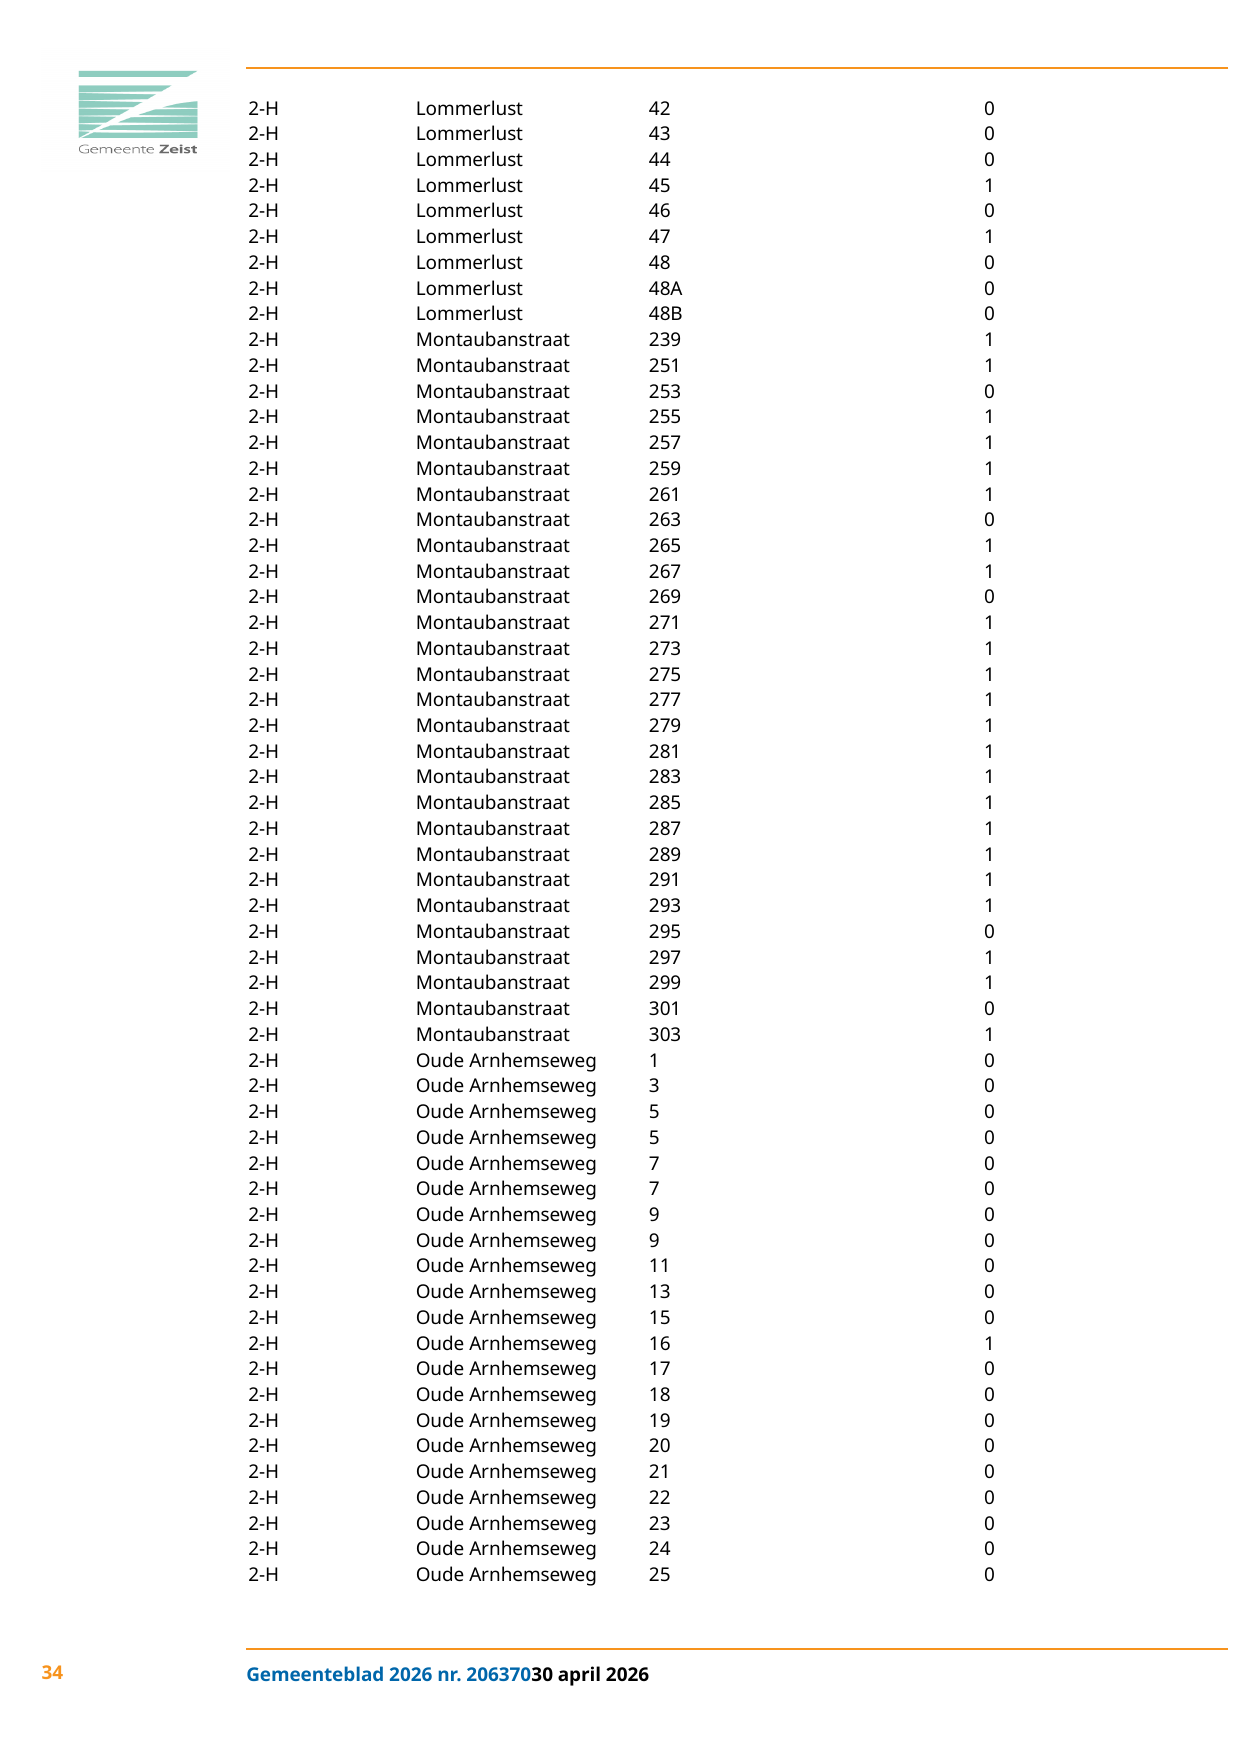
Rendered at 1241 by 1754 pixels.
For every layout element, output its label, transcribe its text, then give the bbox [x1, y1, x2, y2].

table_cell [816, 1124, 984, 1150]
table_cell 0 [984, 146, 1152, 172]
table_cell 48 [649, 249, 816, 275]
table_cell 295 [649, 918, 816, 944]
table_cell Montaubanstraat [416, 404, 649, 429]
table_cell 7 [649, 1175, 816, 1201]
table_cell 2-H [248, 841, 416, 867]
table_cell 2-H [248, 506, 416, 532]
table_cell Montaubanstraat [416, 944, 649, 969]
table_cell 293 [649, 893, 816, 918]
table_cell Montaubanstraat [416, 815, 649, 841]
table_cell 1 [984, 429, 1152, 455]
table_cell 0 [984, 1510, 1152, 1536]
table_cell 0 [984, 1536, 1152, 1561]
table_cell 0 [984, 1073, 1152, 1098]
table_cell 257 [649, 429, 816, 455]
table_cell [816, 1561, 984, 1587]
table_cell 21 [649, 1459, 816, 1484]
table_cell 251 [649, 352, 816, 378]
table_cell 1 [984, 455, 1152, 481]
table_cell 297 [649, 944, 816, 969]
table_cell Montaubanstraat [416, 429, 649, 455]
table_cell [816, 790, 984, 815]
table_cell 2-H [248, 584, 416, 609]
table_cell 1 [984, 738, 1152, 764]
table_cell 2-H [248, 1278, 416, 1304]
table_cell 275 [649, 661, 816, 687]
table_cell 13 [649, 1278, 816, 1304]
table_cell 43 [649, 121, 816, 146]
table_cell [816, 198, 984, 223]
table_cell 42 [649, 95, 816, 121]
table_cell 1 [984, 532, 1152, 558]
table_cell 287 [649, 815, 816, 841]
table_cell [816, 1227, 984, 1253]
table_cell 2-H [248, 95, 416, 121]
table_cell 273 [649, 635, 816, 661]
table_cell Montaubanstraat [416, 1021, 649, 1047]
table_cell 1 [984, 224, 1152, 249]
table_cell 259 [649, 455, 816, 481]
table_cell [816, 687, 984, 712]
table_cell 2-H [248, 1124, 416, 1150]
table_cell 289 [649, 841, 816, 867]
table_cell 267 [649, 558, 816, 584]
table_cell 0 [984, 918, 1152, 944]
table_cell [816, 506, 984, 532]
table_cell [816, 1433, 984, 1458]
table_cell 0 [984, 1356, 1152, 1381]
table_cell Montaubanstraat [416, 558, 649, 584]
table_cell 47 [649, 224, 816, 249]
table_cell 269 [649, 584, 816, 609]
table_cell 1 [984, 1021, 1152, 1047]
table_cell Montaubanstraat [416, 506, 649, 532]
table_cell 2-H [248, 481, 416, 506]
table_cell 2-H [248, 815, 416, 841]
table_cell Montaubanstraat [416, 841, 649, 867]
table_cell 2-H [248, 455, 416, 481]
table_cell 0 [984, 1278, 1152, 1304]
table_cell 2-H [248, 1150, 416, 1175]
table_cell 2-H [248, 326, 416, 352]
table_cell Montaubanstraat [416, 712, 649, 738]
table_cell Oude Arnhemseweg [416, 1561, 649, 1587]
table_cell [816, 481, 984, 506]
table_cell [816, 558, 984, 584]
table_cell 1 [984, 790, 1152, 815]
table_cell 2-H [248, 1073, 416, 1098]
table_cell [816, 249, 984, 275]
table_cell 1 [984, 635, 1152, 661]
table_cell [816, 970, 984, 995]
table_cell [816, 1304, 984, 1330]
table_cell 2-H [248, 1433, 416, 1458]
table_cell 2-H [248, 275, 416, 301]
table_cell 2-H [248, 198, 416, 223]
table_cell 20 [649, 1433, 816, 1458]
table_cell 1 [984, 558, 1152, 584]
table_cell 0 [984, 1098, 1152, 1124]
table_cell [816, 532, 984, 558]
table_cell 1 [984, 815, 1152, 841]
table_cell 2-H [248, 1253, 416, 1278]
table_cell 279 [649, 712, 816, 738]
table_cell 0 [984, 1561, 1152, 1587]
table_cell 5 [649, 1124, 816, 1150]
table_cell 11 [649, 1253, 816, 1278]
table_cell 281 [649, 738, 816, 764]
table_cell 2-H [248, 867, 416, 892]
table_cell 0 [984, 1175, 1152, 1201]
table_cell [816, 1278, 984, 1304]
table_cell Oude Arnhemseweg [416, 1304, 649, 1330]
table_cell Oude Arnhemseweg [416, 1201, 649, 1227]
table_cell [816, 1484, 984, 1510]
table_cell [816, 352, 984, 378]
table_cell 0 [984, 995, 1152, 1021]
table_cell 1 [984, 172, 1152, 198]
table_cell 2-H [248, 1459, 416, 1484]
table_cell 1 [984, 326, 1152, 352]
table_cell 2-H [248, 1510, 416, 1536]
table_cell Montaubanstraat [416, 481, 649, 506]
table_cell [816, 815, 984, 841]
table_cell 46 [649, 198, 816, 223]
table_cell 2-H [248, 1536, 416, 1561]
table_cell 25 [649, 1561, 816, 1587]
table_cell Montaubanstraat [416, 738, 649, 764]
table_cell 0 [984, 1459, 1152, 1484]
table_cell 2-H [248, 352, 416, 378]
table_cell 2-H [248, 764, 416, 789]
table_cell 2-H [248, 249, 416, 275]
table_cell Lommerlust [416, 198, 649, 223]
table_cell 17 [649, 1356, 816, 1381]
table_cell Montaubanstraat [416, 790, 649, 815]
table_cell 2-H [248, 429, 416, 455]
table_cell 3 [649, 1073, 816, 1098]
table_cell 0 [984, 378, 1152, 403]
table_cell 5 [649, 1098, 816, 1124]
table_cell Oude Arnhemseweg [416, 1253, 649, 1278]
table_cell 0 [984, 506, 1152, 532]
table_cell [816, 146, 984, 172]
table_cell Montaubanstraat [416, 995, 649, 1021]
table_cell 261 [649, 481, 816, 506]
table_cell 2-H [248, 1330, 416, 1356]
table_cell 1 [984, 712, 1152, 738]
table_cell 239 [649, 326, 816, 352]
table_cell [816, 609, 984, 635]
table_cell [816, 172, 984, 198]
table_cell [816, 841, 984, 867]
table_cell Oude Arnhemseweg [416, 1278, 649, 1304]
table_cell 2-H [248, 1484, 416, 1510]
table_cell Oude Arnhemseweg [416, 1433, 649, 1458]
table_cell 2-H [248, 532, 416, 558]
table_cell Lommerlust [416, 121, 649, 146]
table_cell [816, 1330, 984, 1356]
table_cell Montaubanstraat [416, 867, 649, 892]
table_cell 2-H [248, 1227, 416, 1253]
table_cell 2-H [248, 918, 416, 944]
table_cell [816, 1381, 984, 1407]
table_cell 9 [649, 1201, 816, 1227]
table_cell [816, 1253, 984, 1278]
table_cell 2-H [248, 687, 416, 712]
table_cell 23 [649, 1510, 816, 1536]
table_cell [816, 893, 984, 918]
table_cell [816, 404, 984, 429]
table_cell Lommerlust [416, 275, 649, 301]
table_cell 1 [984, 867, 1152, 892]
table_cell Lommerlust [416, 249, 649, 275]
table_cell 301 [649, 995, 816, 1021]
table_cell 48B [649, 301, 816, 326]
table_cell [816, 738, 984, 764]
table_cell [816, 378, 984, 403]
table_cell Lommerlust [416, 172, 649, 198]
table_cell [816, 1356, 984, 1381]
table_cell [816, 1175, 984, 1201]
table_cell 2-H [248, 1098, 416, 1124]
table_cell 15 [649, 1304, 816, 1330]
table_cell Montaubanstraat [416, 764, 649, 789]
table_cell Oude Arnhemseweg [416, 1407, 649, 1433]
table_cell Montaubanstraat [416, 352, 649, 378]
table_cell Montaubanstraat [416, 635, 649, 661]
table_cell 1 [984, 661, 1152, 687]
table_cell [816, 1201, 984, 1227]
table_cell 2-H [248, 609, 416, 635]
table_cell 2-H [248, 1381, 416, 1407]
table_cell [816, 121, 984, 146]
table_cell [816, 584, 984, 609]
table_cell Montaubanstraat [416, 378, 649, 403]
table_cell 1 [984, 352, 1152, 378]
table_cell [816, 95, 984, 121]
table_cell 0 [984, 1381, 1152, 1407]
table_cell 2-H [248, 1021, 416, 1047]
table_cell 1 [984, 481, 1152, 506]
table_cell 0 [984, 1253, 1152, 1278]
table_cell [816, 455, 984, 481]
table_cell [816, 995, 984, 1021]
table_cell 24 [649, 1536, 816, 1561]
table_cell 9 [649, 1227, 816, 1253]
table_cell 2-H [248, 712, 416, 738]
table_cell [816, 1150, 984, 1175]
table_cell 2-H [248, 1047, 416, 1072]
table_cell 0 [984, 1150, 1152, 1175]
table_cell 0 [984, 95, 1152, 121]
table_cell Oude Arnhemseweg [416, 1536, 649, 1561]
table_cell Montaubanstraat [416, 326, 649, 352]
table_cell 271 [649, 609, 816, 635]
table_cell 0 [984, 1124, 1152, 1150]
table_cell [816, 275, 984, 301]
table_cell Montaubanstraat [416, 918, 649, 944]
table_cell 283 [649, 764, 816, 789]
table_cell 2-H [248, 893, 416, 918]
table_cell 303 [649, 1021, 816, 1047]
table_cell Montaubanstraat [416, 584, 649, 609]
table_cell [816, 918, 984, 944]
table_cell 0 [984, 1047, 1152, 1072]
table_cell 16 [649, 1330, 816, 1356]
table_cell 2-H [248, 146, 416, 172]
table_cell Oude Arnhemseweg [416, 1175, 649, 1201]
table_cell 2-H [248, 1356, 416, 1381]
table_cell Montaubanstraat [416, 893, 649, 918]
table_cell 291 [649, 867, 816, 892]
table_cell 0 [984, 121, 1152, 146]
table_cell Oude Arnhemseweg [416, 1047, 649, 1072]
table_cell Oude Arnhemseweg [416, 1459, 649, 1484]
table_cell 1 [984, 404, 1152, 429]
table_cell 265 [649, 532, 816, 558]
table_cell Montaubanstraat [416, 609, 649, 635]
table_cell Montaubanstraat [416, 532, 649, 558]
table_cell 2-H [248, 635, 416, 661]
table_cell Oude Arnhemseweg [416, 1381, 649, 1407]
table_cell 1 [984, 970, 1152, 995]
table_cell 0 [984, 198, 1152, 223]
table_cell 0 [984, 249, 1152, 275]
table_cell [816, 1536, 984, 1561]
table_cell [816, 867, 984, 892]
table_cell 0 [984, 1304, 1152, 1330]
table_cell 7 [649, 1150, 816, 1175]
table_cell Lommerlust [416, 146, 649, 172]
table_cell 2-H [248, 790, 416, 815]
table_cell 0 [984, 1433, 1152, 1458]
table_cell 22 [649, 1484, 816, 1510]
table_cell 2-H [248, 224, 416, 249]
table_cell 0 [984, 584, 1152, 609]
table_cell 1 [984, 893, 1152, 918]
table_cell [816, 1047, 984, 1072]
table_cell [816, 301, 984, 326]
table_cell 2-H [248, 121, 416, 146]
table_cell 0 [984, 1201, 1152, 1227]
table_cell 2-H [248, 301, 416, 326]
table_cell 48A [649, 275, 816, 301]
table_cell [816, 1510, 984, 1536]
table_cell 0 [984, 301, 1152, 326]
table_cell Oude Arnhemseweg [416, 1150, 649, 1175]
table_cell Oude Arnhemseweg [416, 1073, 649, 1098]
table_cell 45 [649, 172, 816, 198]
table_cell 263 [649, 506, 816, 532]
table_cell 2-H [248, 1304, 416, 1330]
picture [41, 47, 231, 172]
table_cell [816, 429, 984, 455]
table_cell 2-H [248, 1407, 416, 1433]
table_cell 0 [984, 1227, 1152, 1253]
table_cell [816, 224, 984, 249]
table_cell Lommerlust [416, 301, 649, 326]
table_cell 2-H [248, 995, 416, 1021]
table_cell Montaubanstraat [416, 970, 649, 995]
table_cell [816, 764, 984, 789]
table_cell 44 [649, 146, 816, 172]
table_cell 253 [649, 378, 816, 403]
table_cell [816, 635, 984, 661]
table_cell Montaubanstraat [416, 455, 649, 481]
table_cell Oude Arnhemseweg [416, 1510, 649, 1536]
table_cell [816, 1098, 984, 1124]
table_cell 0 [984, 1484, 1152, 1510]
table_cell 2-H [248, 970, 416, 995]
table_cell 0 [984, 1407, 1152, 1433]
table_cell 18 [649, 1381, 816, 1407]
table_cell 2-H [248, 378, 416, 403]
table_cell 2-H [248, 172, 416, 198]
table_cell 19 [649, 1407, 816, 1433]
table_cell 0 [984, 275, 1152, 301]
table_cell 285 [649, 790, 816, 815]
table_cell [816, 1459, 984, 1484]
table_cell 2-H [248, 1175, 416, 1201]
table_cell [816, 326, 984, 352]
table_cell Montaubanstraat [416, 687, 649, 712]
table_cell 2-H [248, 738, 416, 764]
table_cell 1 [984, 1330, 1152, 1356]
table_cell Montaubanstraat [416, 661, 649, 687]
table_cell Oude Arnhemseweg [416, 1124, 649, 1150]
table_cell 299 [649, 970, 816, 995]
table_cell 1 [649, 1047, 816, 1072]
table_cell [816, 1073, 984, 1098]
table_cell 2-H [248, 1201, 416, 1227]
table_cell [816, 712, 984, 738]
table_cell 1 [984, 687, 1152, 712]
table_cell [816, 1407, 984, 1433]
table_cell Oude Arnhemseweg [416, 1098, 649, 1124]
table_cell 255 [649, 404, 816, 429]
table_cell 2-H [248, 404, 416, 429]
table_cell Lommerlust [416, 95, 649, 121]
table_cell Oude Arnhemseweg [416, 1227, 649, 1253]
table_cell [816, 944, 984, 969]
table_cell Lommerlust [416, 224, 649, 249]
table_cell 1 [984, 764, 1152, 789]
table_cell 2-H [248, 944, 416, 969]
table_cell 1 [984, 609, 1152, 635]
table_cell 1 [984, 841, 1152, 867]
table_cell 2-H [248, 1561, 416, 1587]
table_cell [816, 661, 984, 687]
table_cell [816, 1021, 984, 1047]
table_cell Oude Arnhemseweg [416, 1484, 649, 1510]
table_cell 277 [649, 687, 816, 712]
table_cell 1 [984, 944, 1152, 969]
table_cell 2-H [248, 661, 416, 687]
table_cell Oude Arnhemseweg [416, 1330, 649, 1356]
table_cell Oude Arnhemseweg [416, 1356, 649, 1381]
table_cell 2-H [248, 558, 416, 584]
